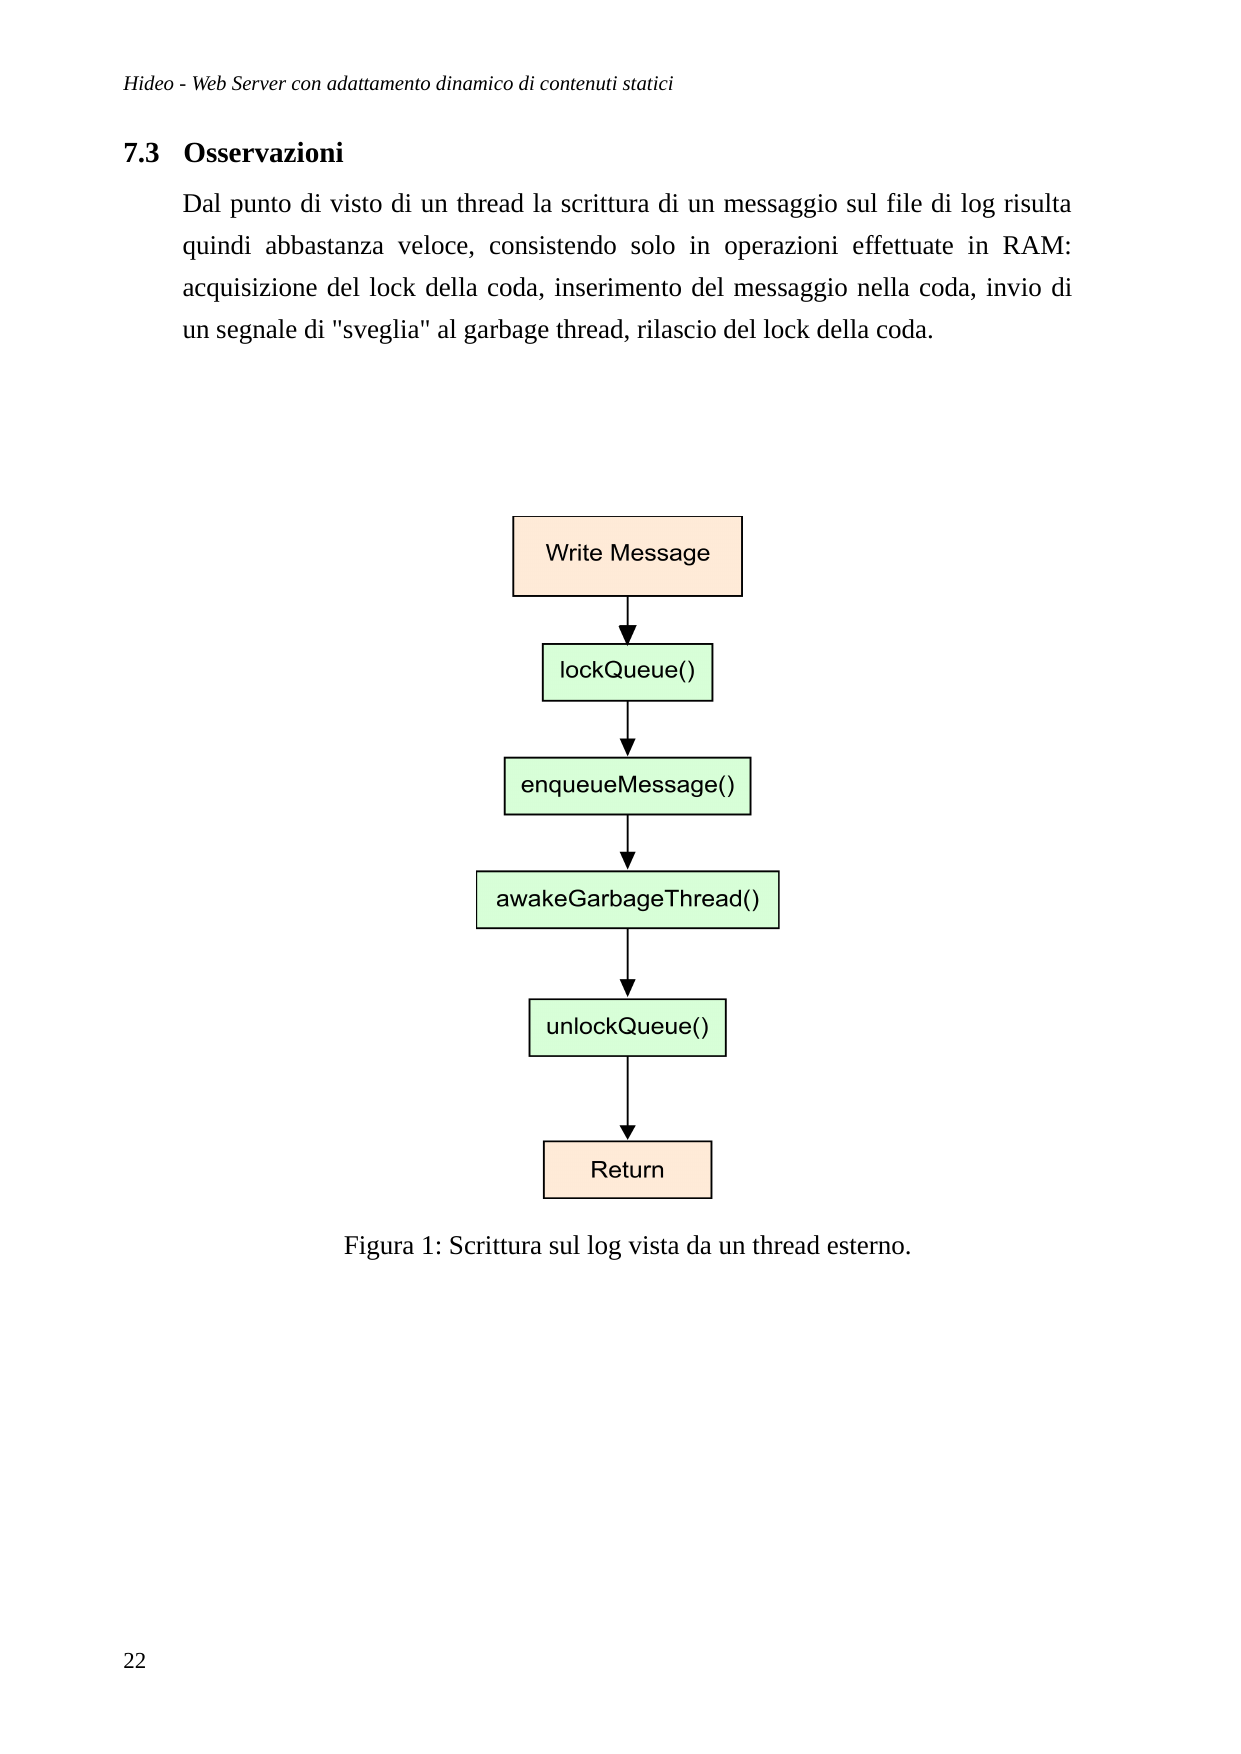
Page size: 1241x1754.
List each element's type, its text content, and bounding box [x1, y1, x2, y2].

subtitle Osservazioni [123, 135, 1132, 169]
text Figura 1: Scrittura sul log vista da un thread esterno. [182, 1229, 1073, 1260]
text Dal punto di visto di un thread la scrittura di un messaggio sul file di log risulta quindi abbastanza veloce, consistendo solo in operazioni effettuate in RAM: acquisizione del lock della coda, inserimento del messaggio nella coda, invio di un segnale di "sveglia" al garbage thread, rilascio del lock della coda. [182, 187, 1073, 344]
picture [476, 516, 780, 1199]
